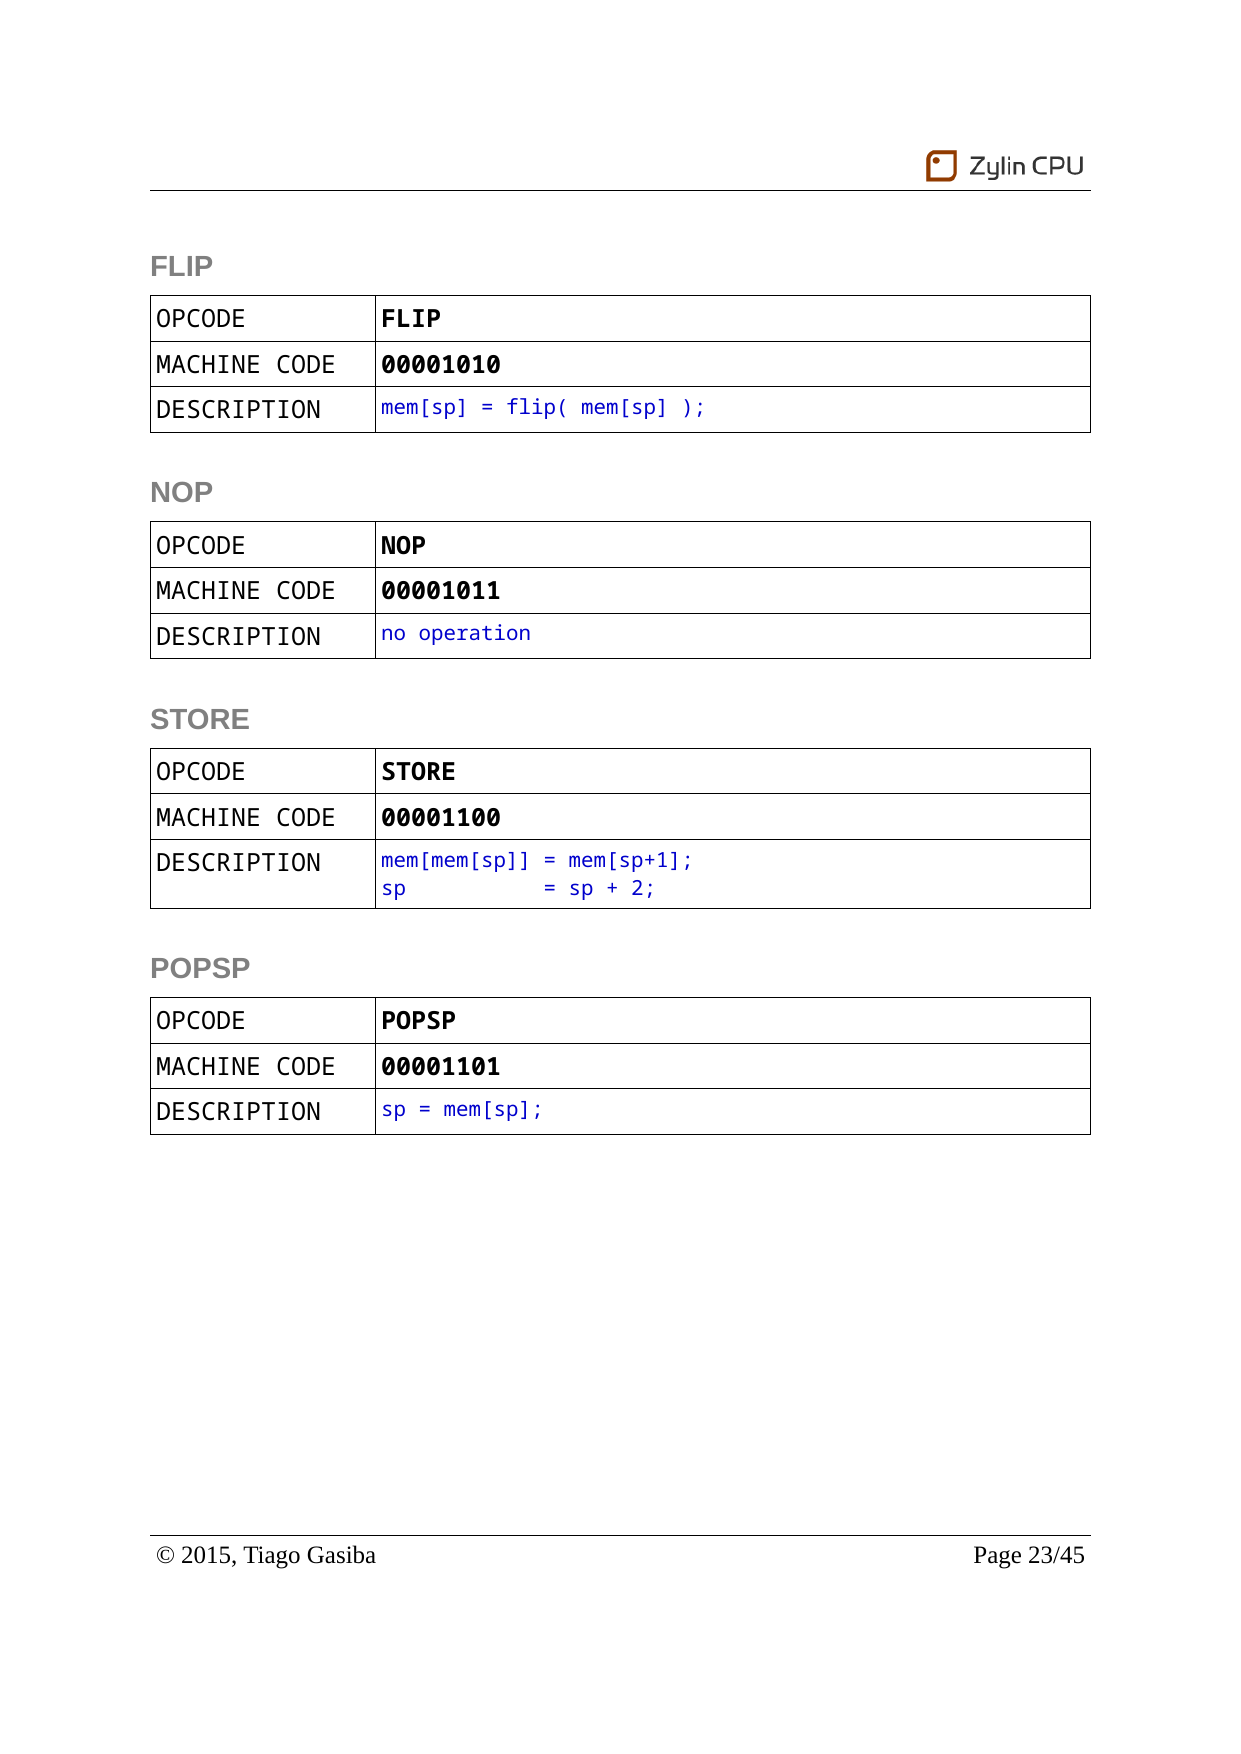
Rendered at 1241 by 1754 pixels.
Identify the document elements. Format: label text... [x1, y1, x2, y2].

table_header OPCODE [151, 522, 375, 567]
table_header OPCODE [151, 749, 375, 793]
table_cell sp = mem[sp]; [376, 1089, 1090, 1134]
table_cell MACHINE CODE [151, 1044, 375, 1088]
table_cell no operation [376, 614, 1090, 658]
subtitle FLIP [150, 249, 1091, 283]
picture [922, 148, 1151, 185]
table_cell DESCRIPTION [151, 1089, 375, 1134]
table_cell DESCRIPTION [151, 614, 375, 658]
table_cell mem[sp] = flip( mem[sp] ); [376, 387, 1090, 432]
subtitle NOP [150, 475, 1091, 509]
table_header STORE [376, 749, 1090, 793]
table_cell DESCRIPTION [151, 840, 375, 908]
table_cell mem[mem[sp]] = mem[sp+1]; sp = sp + 2; [376, 840, 1090, 908]
table_header OPCODE [151, 296, 375, 341]
subtitle STORE [150, 702, 1091, 735]
table_cell MACHINE CODE [151, 568, 375, 613]
table_cell 00001010 [376, 342, 1090, 386]
table_header POPSP [376, 998, 1090, 1043]
table_cell DESCRIPTION [151, 387, 375, 432]
table_cell MACHINE CODE [151, 342, 375, 386]
table_cell 00001101 [376, 1044, 1090, 1088]
subtitle POPSP [150, 951, 1091, 984]
table_header FLIP [376, 296, 1090, 341]
table_cell 00001011 [376, 568, 1090, 613]
table_header NOP [376, 522, 1090, 567]
table_cell MACHINE CODE [151, 794, 375, 839]
table_cell 00001100 [376, 794, 1090, 839]
table_header OPCODE [151, 998, 375, 1043]
